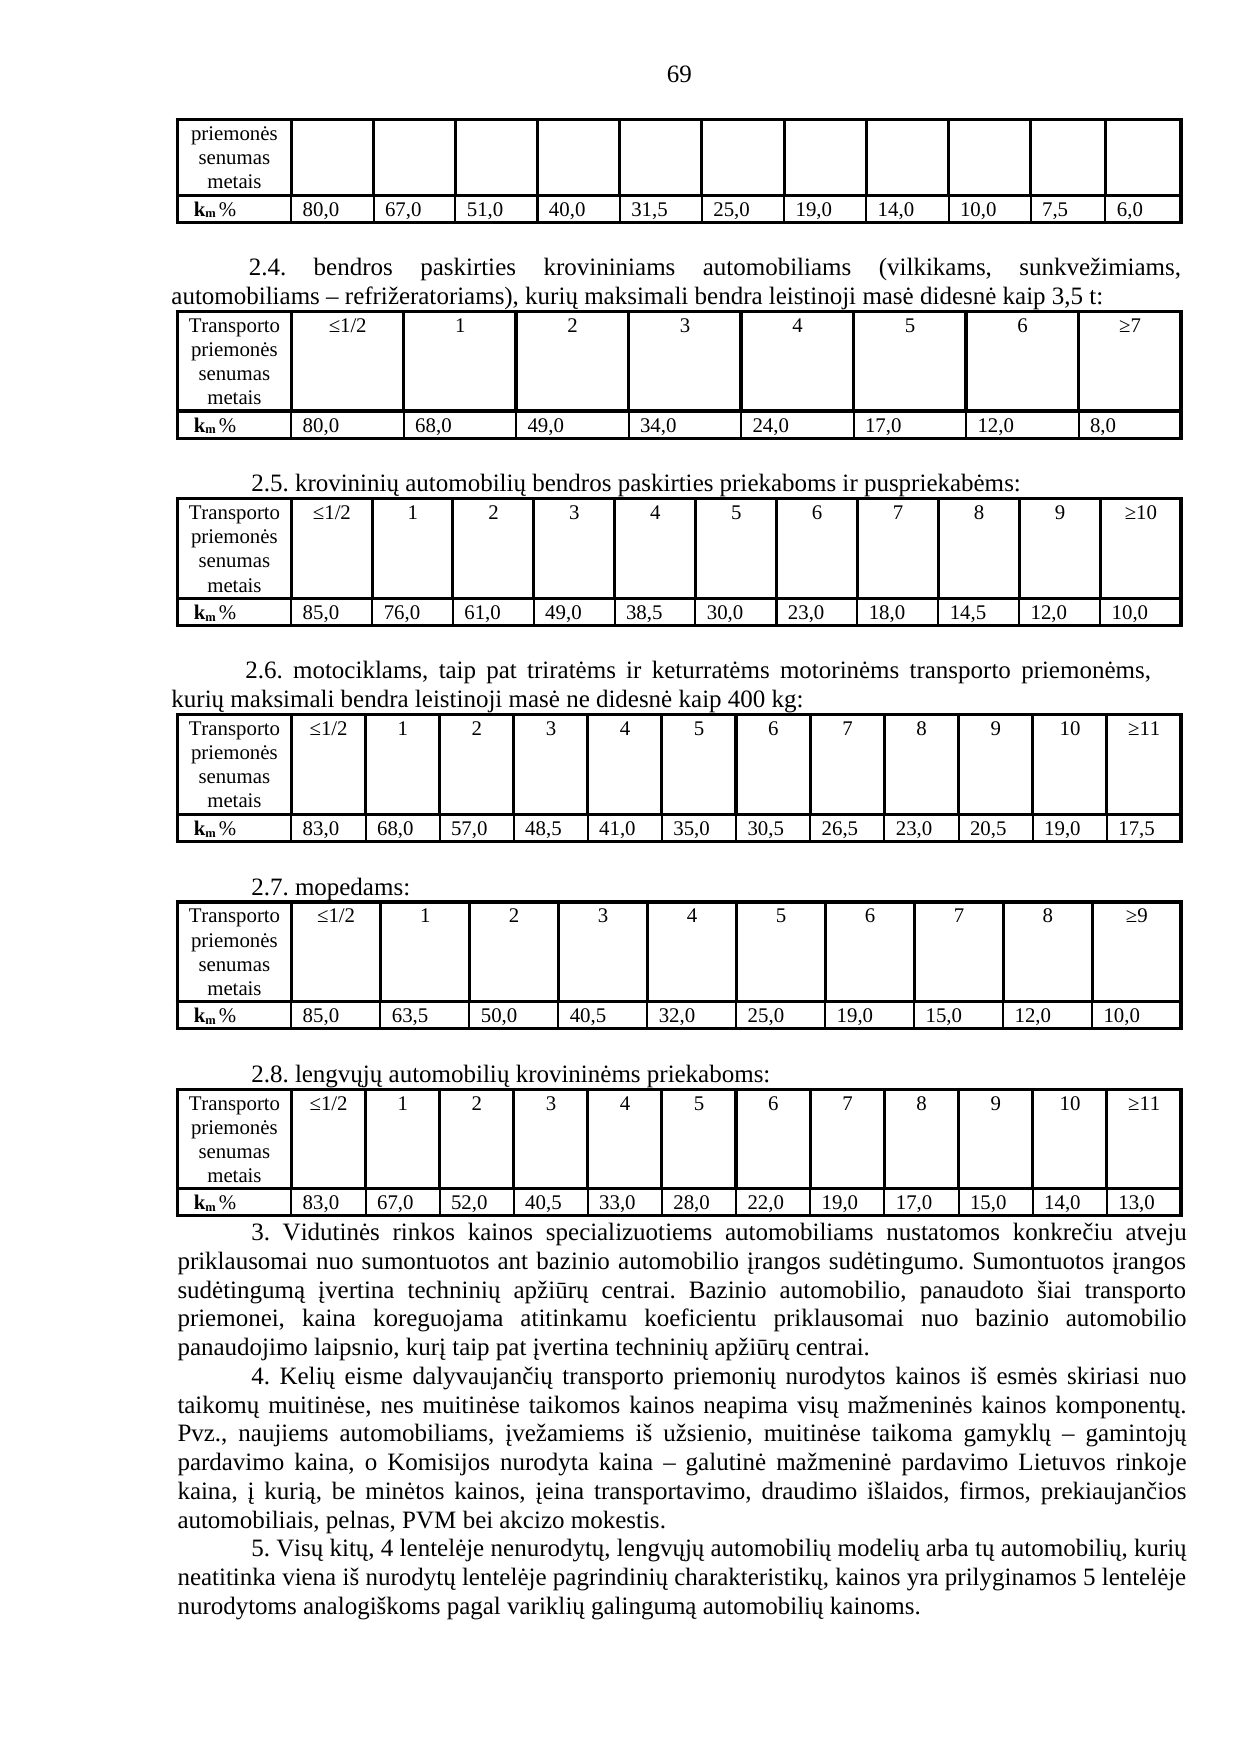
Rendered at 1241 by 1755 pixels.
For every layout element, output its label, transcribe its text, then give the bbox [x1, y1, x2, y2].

table_cell 34,0 [630, 413, 740, 437]
table_cell 41,0 [589, 816, 661, 840]
table_cell 14,0 [1034, 1190, 1106, 1214]
table_header 1 [367, 716, 438, 812]
table_header [293, 121, 372, 193]
table_cell 68,0 [405, 413, 515, 437]
table_header 7 [812, 1091, 883, 1187]
table_header 5 [663, 716, 734, 812]
table_cell 25,0 [703, 197, 783, 221]
table_cell 61,0 [454, 600, 533, 624]
table_header 2 [441, 1091, 512, 1187]
table_header [786, 121, 865, 193]
table_header 7 [812, 716, 883, 812]
table_header 4 [589, 1091, 660, 1187]
table_cell 85,0 [292, 600, 371, 624]
table_header 9 [960, 1091, 1031, 1187]
table_cell 12,0 [1004, 1003, 1091, 1027]
table_cell 52,0 [441, 1190, 513, 1214]
table_cell 31,5 [621, 197, 701, 221]
table_cell 30,5 [737, 816, 809, 840]
table_cell 76,0 [373, 600, 452, 624]
text 2.4. bendros paskirties krovininiams automobiliams (vilkikams, sunkvežimiams, automobiliams – refrižeratoriams), kurių maksimali bendra leistinoji masė didesnė kaip 3,5 t: [171, 252, 1181, 310]
table_cell 19,0 [811, 1190, 883, 1214]
table_header 5 [663, 1091, 734, 1187]
table_cell 19,0 [1034, 816, 1106, 840]
table_cell 7,5 [1032, 197, 1104, 221]
table_header 8 [1005, 904, 1091, 1000]
table_header 3 [515, 1091, 586, 1187]
table_cell 15,0 [960, 1190, 1032, 1214]
table_header [457, 121, 536, 193]
table_header ≥7 [1080, 313, 1179, 409]
table_cell 26,5 [811, 816, 883, 840]
table_cell 48,5 [515, 816, 587, 840]
table_cell 10,0 [950, 197, 1030, 221]
table_header 3 [515, 716, 586, 812]
table_cell 35,0 [663, 816, 735, 840]
table_header [539, 121, 618, 193]
table_cell 57,0 [441, 816, 513, 840]
table_cell 51,0 [456, 197, 536, 221]
text 2.5. krovininių automobilių bendros paskirties priekaboms ir puspriekabėms: [177, 468, 1122, 497]
table_header ≤1/2 [293, 716, 364, 812]
table_header 1 [367, 1091, 438, 1187]
table_header [621, 121, 700, 193]
table_header [950, 121, 1029, 193]
table_header 5 [697, 500, 775, 597]
table_header 6 [778, 500, 856, 597]
table_header ≤1/2 [293, 313, 402, 409]
table_header 2 [518, 313, 627, 409]
table_header 6 [738, 716, 809, 812]
table_cell 12,0 [1020, 600, 1099, 624]
table_header 4 [743, 313, 852, 409]
table_cell 17,0 [885, 1190, 958, 1214]
table_cell 67,0 [367, 1190, 439, 1214]
table_header Transporto priemonės senumas metais [179, 313, 290, 409]
table_cell 40,0 [539, 197, 619, 221]
table_cell 12,0 [967, 413, 1078, 437]
table_cell km % [179, 1003, 290, 1027]
table_cell 10,0 [1101, 600, 1179, 624]
table_header 9 [1021, 500, 1099, 597]
table_header Transporto priemonės senumas metais [179, 716, 290, 812]
table_cell 14,5 [939, 600, 1018, 624]
table_cell 38,5 [616, 600, 694, 624]
table_header 5 [855, 313, 964, 409]
table_cell 33,0 [589, 1190, 661, 1214]
table_header priemonės senumas metais [179, 121, 290, 193]
table_header 4 [616, 500, 694, 597]
table_cell 28,0 [663, 1190, 735, 1214]
table_header 4 [589, 716, 660, 812]
table_cell 32,0 [648, 1003, 735, 1027]
table_cell 17,0 [855, 413, 965, 437]
table_cell 80,0 [292, 197, 373, 221]
table_header [375, 121, 454, 193]
table_cell 8,0 [1080, 413, 1179, 437]
table_cell 10,0 [1093, 1003, 1179, 1027]
table_header 2 [471, 904, 557, 1000]
table_cell 83,0 [292, 816, 365, 840]
table_header 2 [441, 716, 512, 812]
table_header 3 [560, 904, 646, 1000]
table_header 1 [382, 904, 468, 1000]
table_cell 24,0 [742, 413, 853, 437]
table_header ≤1/2 [293, 904, 379, 1000]
table_cell 40,5 [515, 1190, 587, 1214]
table_header 6 [827, 904, 913, 1000]
table_header 1 [374, 500, 451, 597]
table_cell 14,0 [867, 197, 948, 221]
table_cell km % [179, 816, 290, 840]
table_cell 83,0 [292, 1190, 365, 1214]
text 5. Visų kitų, 4 lentelėje nenurodytų, lengvųjų automobilių modelių arba tų automobilių, kurių neatitinka viena iš nurodytų lentelėje pagrindinių charakteristikų, kainos yra prilyginamos 5 lentelėje nurodytoms analogiškoms pagal variklių galingumą automobilių kainoms. [177, 1533, 1187, 1620]
table_header 8 [886, 1091, 957, 1187]
table_header 1 [405, 313, 514, 409]
table_cell km % [179, 197, 290, 221]
table_header 5 [738, 904, 824, 1000]
text 4. Kelių eisme dalyvaujančių transporto priemonių nurodytos kainos iš esmės skiriasi nuo taikomų muitinėse, nes muitinėse taikomos kainos neapima visų mažmeninės kainos komponentų. Pvz., naujiems automobiliams, įvežamiems iš užsienio, muitinėse taikoma gamyklų – gamintojų pardavimo kaina, o Komisijos nurodyta kaina – galutinė mažmeninė pardavimo Lietuvos rinkoje kaina, į kurią, be minėtos kainos, įeina transportavimo, draudimo išlaidos, firmos, prekiaujančios automobiliais, pelnas, PVM bei akcizo mokestis. [177, 1361, 1187, 1533]
table_header [1032, 121, 1104, 193]
text 2.7. mopedams: [177, 872, 1122, 900]
table_header 4 [649, 904, 735, 1000]
table_cell 67,0 [375, 197, 454, 221]
table_cell 13,0 [1108, 1190, 1179, 1214]
table_header ≥11 [1108, 716, 1179, 812]
table_header 2 [454, 500, 532, 597]
table_header 7 [859, 500, 937, 597]
table_header Transporto priemonės senumas metais [179, 1091, 290, 1187]
table_cell 30,0 [696, 600, 775, 624]
table_cell 85,0 [292, 1003, 379, 1027]
table_cell 19,0 [826, 1003, 913, 1027]
table_header ≥10 [1102, 500, 1179, 597]
table_cell 23,0 [885, 816, 958, 840]
table_header 3 [630, 313, 739, 409]
table_header 10 [1034, 716, 1105, 812]
table_header 6 [968, 313, 1077, 409]
table_cell 49,0 [535, 600, 614, 624]
table_cell 18,0 [858, 600, 937, 624]
table_header [868, 121, 947, 193]
table_header ≥9 [1094, 904, 1179, 1000]
table_header ≥11 [1108, 1091, 1179, 1187]
table_cell 17,5 [1108, 816, 1179, 840]
table_cell 22,0 [737, 1190, 809, 1214]
table_header 8 [886, 716, 957, 812]
table_cell 49,0 [517, 413, 628, 437]
table_header 8 [940, 500, 1018, 597]
table_header 3 [535, 500, 613, 597]
table_cell 68,0 [367, 816, 439, 840]
table_header 10 [1034, 1091, 1105, 1187]
table_header [1107, 121, 1179, 193]
table_header [703, 121, 783, 193]
table_header ≤1/2 [293, 500, 371, 597]
table_header Transporto priemonės senumas metais [179, 904, 290, 1000]
table_cell 80,0 [292, 413, 403, 437]
table_header ≤1/2 [293, 1091, 364, 1187]
text 2.8. lengvųjų automobilių krovininėms priekaboms: [177, 1059, 1122, 1087]
table_cell 40,5 [559, 1003, 646, 1027]
text 2.6. motociklams, taip pat triratėms ir keturratėms motorinėms transporto priemonėms, kurių maksimali bendra leistinoji masė ne didesnė kaip 400 kg: [171, 656, 1152, 713]
table_header 7 [916, 904, 1002, 1000]
table_header Transporto priemonės senumas metais [179, 500, 290, 597]
table_cell km % [179, 413, 290, 437]
table_cell 15,0 [915, 1003, 1002, 1027]
table_cell 19,0 [785, 197, 865, 221]
table_cell km % [179, 1190, 290, 1214]
text 3. Vidutinės rinkos kainos specializuotiems automobiliams nustatomos konkrečiu atveju priklausomai nuo sumontuotos ant bazinio automobilio įrangos sudėtingumo. Sumontuotos įrangos sudėtingumą įvertina techninių apžiūrų centrai. Bazinio automobilio, panaudoto šiai transporto priemonei, kaina koreguojama atitinkamu koeficientu priklausomai nuo bazinio automobilio panaudojimo laipsnio, kurį taip pat įvertina techninių apžiūrų centrai. [177, 1217, 1187, 1361]
table_cell 6,0 [1106, 197, 1179, 221]
table_cell km % [179, 600, 290, 624]
table_header 6 [738, 1091, 809, 1187]
table_cell 20,5 [960, 816, 1032, 840]
table_header 9 [960, 716, 1031, 812]
table_cell 25,0 [737, 1003, 824, 1027]
table_cell 23,0 [778, 600, 856, 624]
table_cell 63,5 [381, 1003, 468, 1027]
table_cell 50,0 [470, 1003, 557, 1027]
